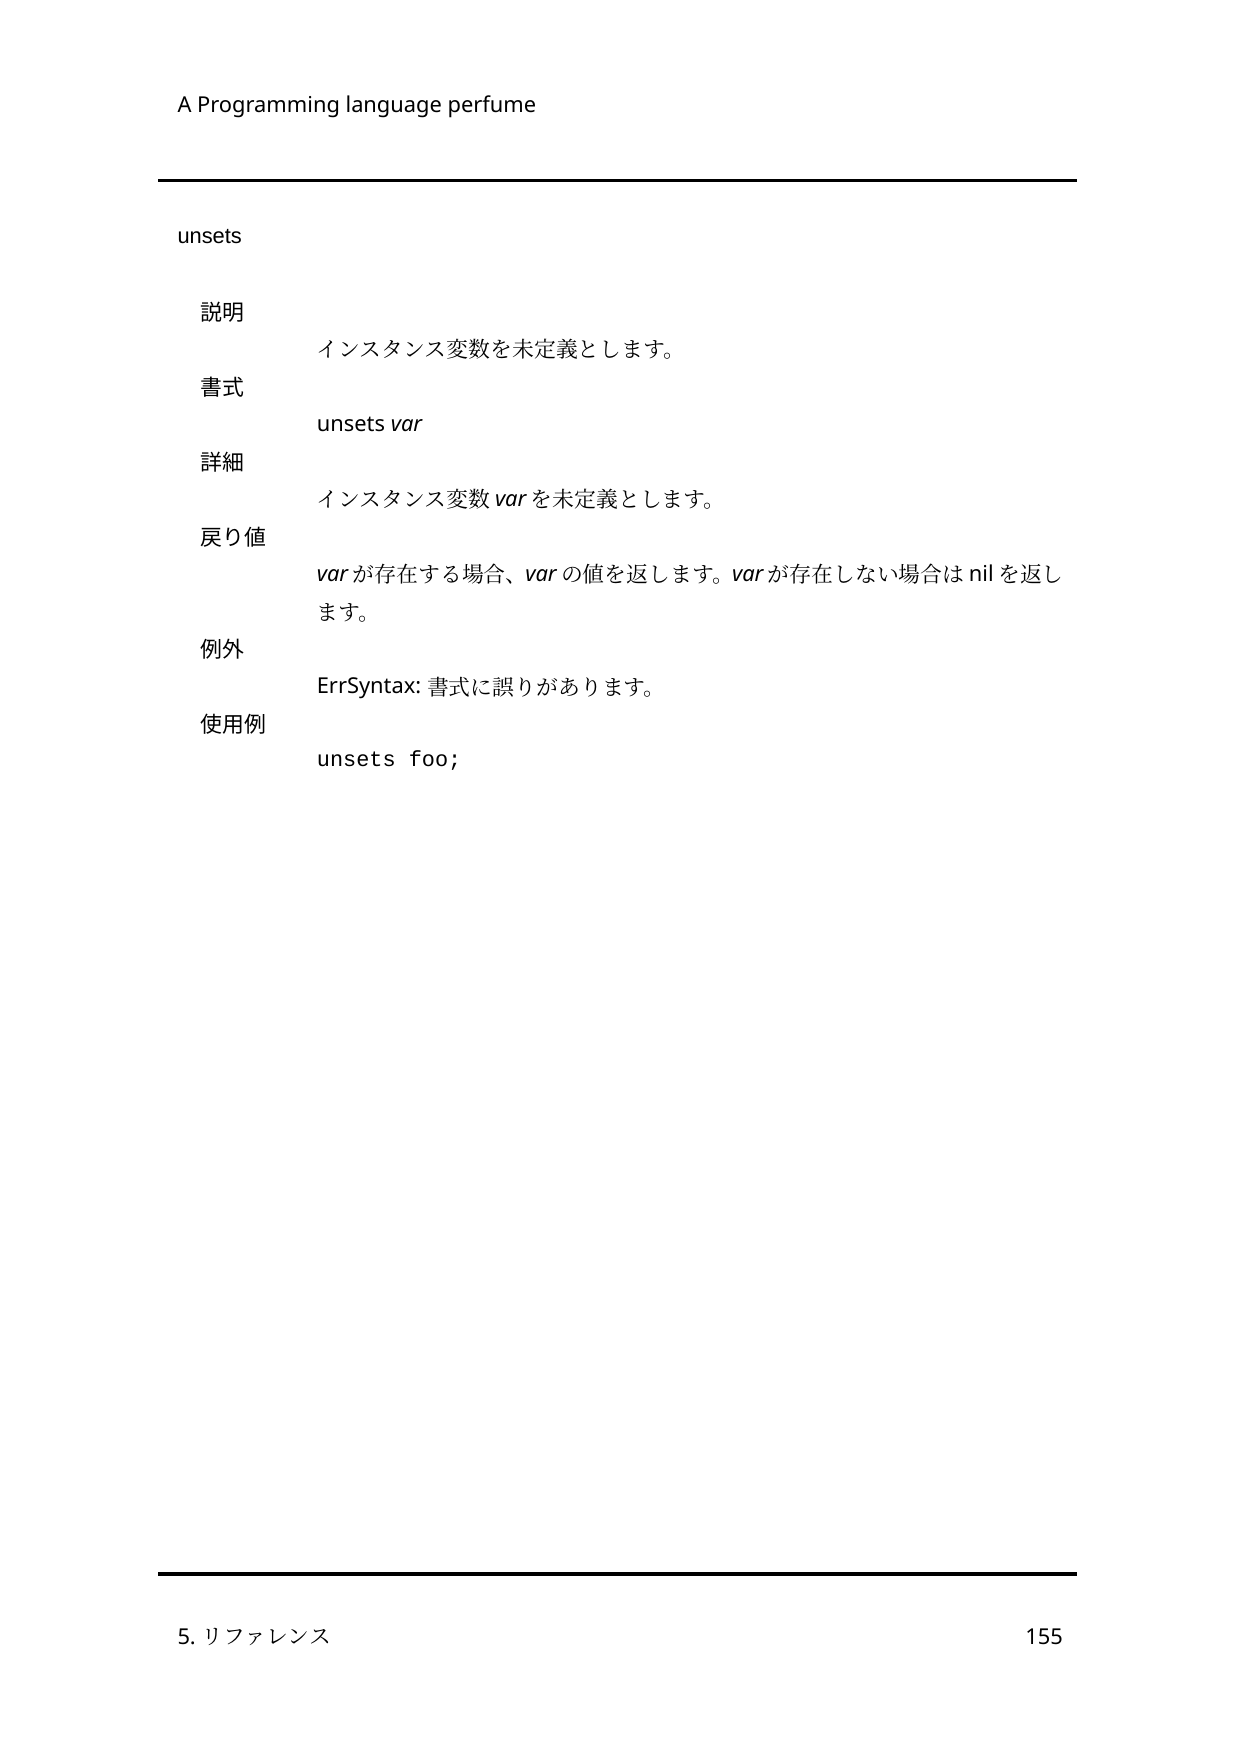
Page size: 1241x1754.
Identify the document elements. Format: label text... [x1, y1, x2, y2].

table_header 説明 [200, 292, 317, 367]
subtitle unsets [177, 217, 1063, 254]
table_cell 例外 [200, 629, 317, 704]
table_cell 使用例 [200, 704, 317, 779]
table_cell 戻り値 [200, 517, 317, 629]
table_header インスタンス変数を未定義とします。 [317, 292, 1063, 367]
table_cell インスタンス変数varを未定義とします。 [317, 442, 1063, 517]
table_cell unsets var [317, 367, 1063, 442]
table_cell 書式 [200, 367, 317, 442]
table_cell 詳細 [200, 442, 317, 517]
table_cell varが存在する場合、varの値を返します。varが存在しない場合はnilを返します。 [317, 517, 1063, 629]
table_cell ErrSyntax: 書式に誤りがあります。 [317, 629, 1063, 704]
table_cell unsets foo; [317, 704, 1063, 779]
